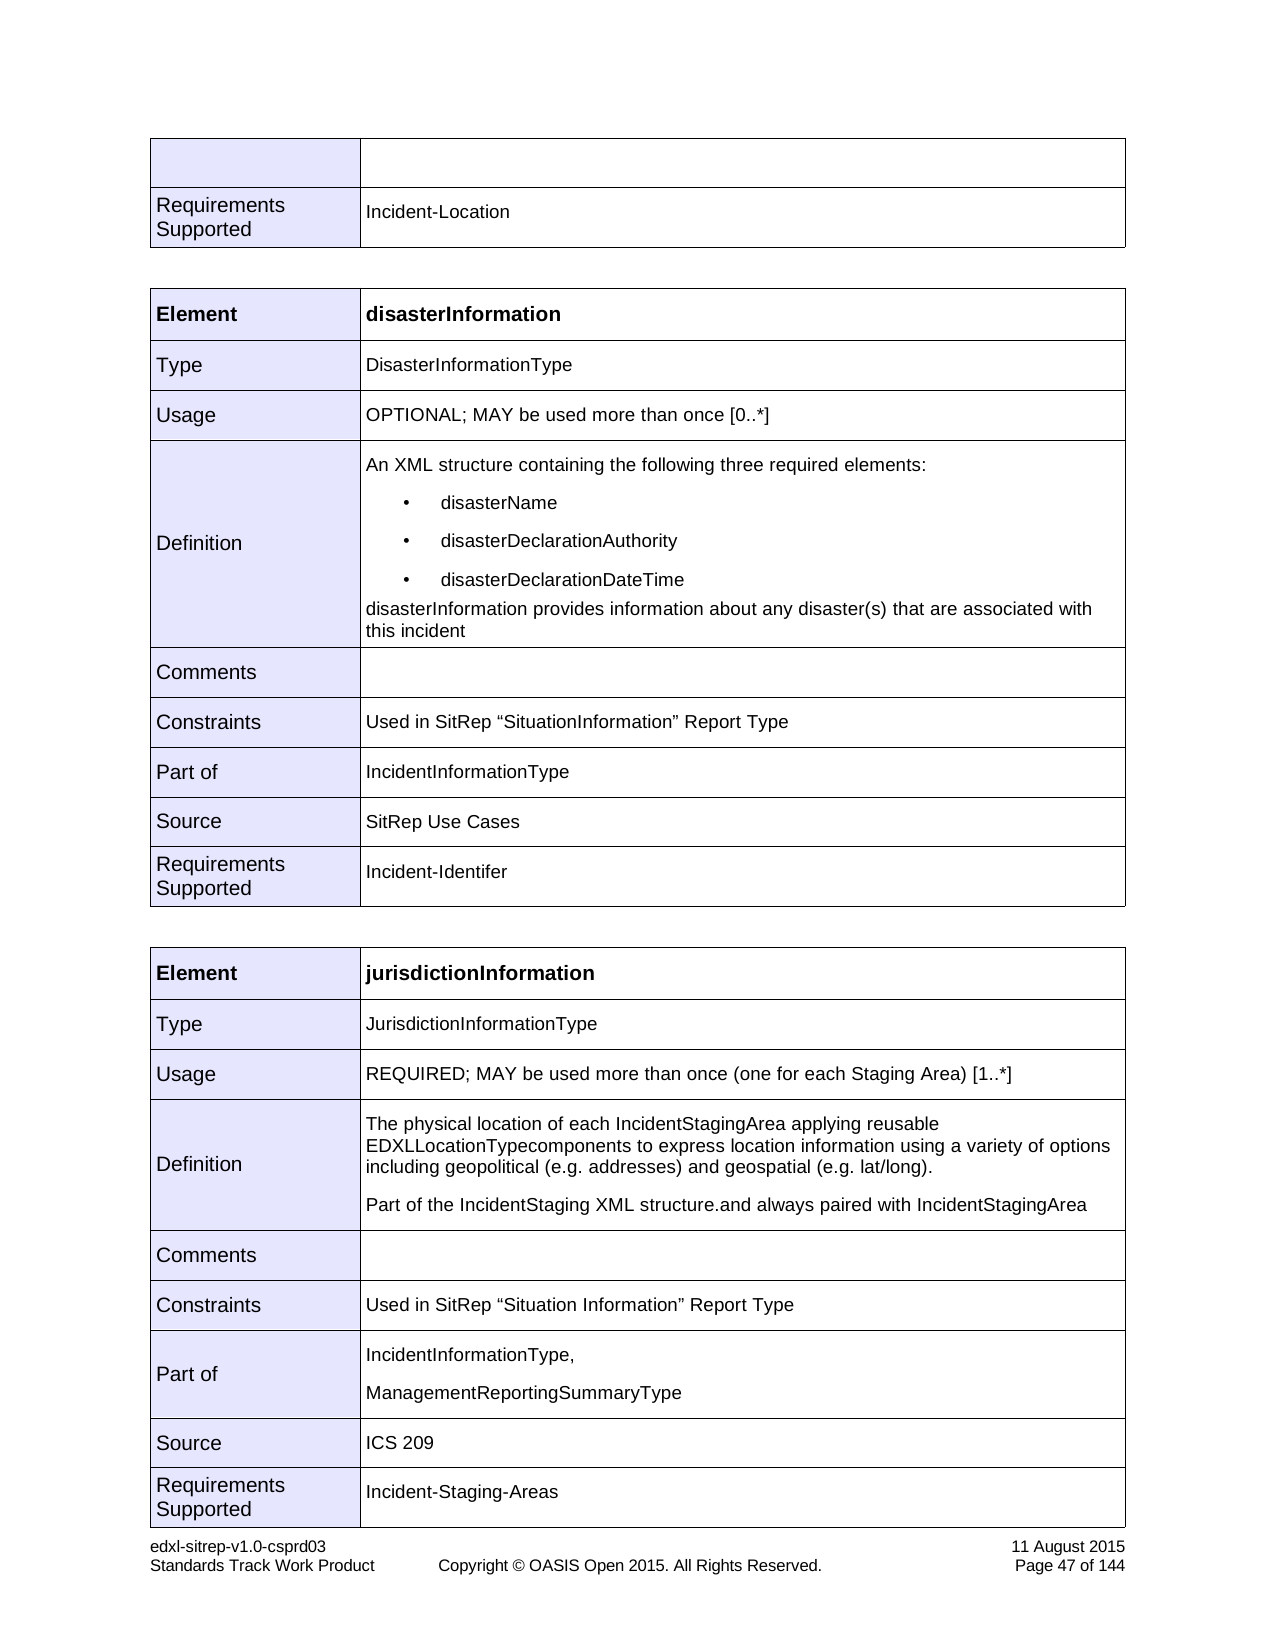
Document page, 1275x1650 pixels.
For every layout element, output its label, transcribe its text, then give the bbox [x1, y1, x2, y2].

table_cell An XML structure containing the following three required elements: disasterName disasterDeclarationAuthority disasterDeclarationDateTime disasterInformation provides information about any disaster(s) that are associated with this incident [361, 441, 1125, 647]
table_cell IncidentInformationType [361, 748, 1125, 797]
table_cell SitRep Use Cases [361, 798, 1125, 846]
table_cell Requirements Supported [151, 188, 360, 247]
table_cell [361, 139, 1125, 187]
table_cell The physical location of each IncidentStagingArea applying reusable EDXLLocationTypecomponents to express location information using a variety of options including geopolitical (e.g. addresses) and geospatial (e.g. lat/long). Part of the IncidentStaging XML structure.and always paired with IncidentStagingArea [361, 1100, 1125, 1230]
table_cell Requirements Supported [151, 1468, 360, 1527]
table_cell Requirements Supported [151, 847, 360, 906]
table_cell Part of [151, 748, 360, 797]
table_cell Comments [151, 1231, 360, 1280]
table_cell JurisdictionInformationType [361, 1000, 1125, 1049]
table_cell Incident-Staging-Areas [361, 1468, 1125, 1527]
table_cell Constraints [151, 698, 360, 747]
table_cell Part of [151, 1331, 360, 1417]
table_cell [361, 648, 1125, 697]
table_cell OPTIONAL; MAY be used more than once [0..*] [361, 391, 1125, 439]
table_header jurisdictionInformation [361, 948, 1125, 999]
table_cell Type [151, 1000, 360, 1049]
table_cell Usage [151, 391, 360, 439]
table_cell REQUIRED; MAY be used more than once (one for each Staging Area) [1..*] [361, 1050, 1125, 1099]
table_cell Incident-Identifer [361, 847, 1125, 906]
table_header Element [151, 289, 360, 340]
table_cell DisasterInformationType [361, 341, 1125, 390]
table_cell [361, 1231, 1125, 1280]
table_header Element [151, 948, 360, 999]
table_cell Source [151, 798, 360, 846]
table_cell IncidentInformationType, ManagementReportingSummaryType [361, 1331, 1125, 1417]
table_header disasterInformation [361, 289, 1125, 340]
table_cell Usage [151, 1050, 360, 1099]
table_cell Used in SitRep “Situation Information” Report Type [361, 1281, 1125, 1329]
table_cell ICS 209 [361, 1419, 1125, 1467]
table_cell Definition [151, 441, 360, 647]
table_cell Comments [151, 648, 360, 697]
table_cell Type [151, 341, 360, 390]
table_cell Constraints [151, 1281, 360, 1329]
table_cell Incident-Location [361, 188, 1125, 247]
table_cell [151, 139, 360, 187]
table_cell Definition [151, 1100, 360, 1230]
table_cell Source [151, 1419, 360, 1467]
table_cell Used in SitRep “SituationInformation” Report Type [361, 698, 1125, 747]
